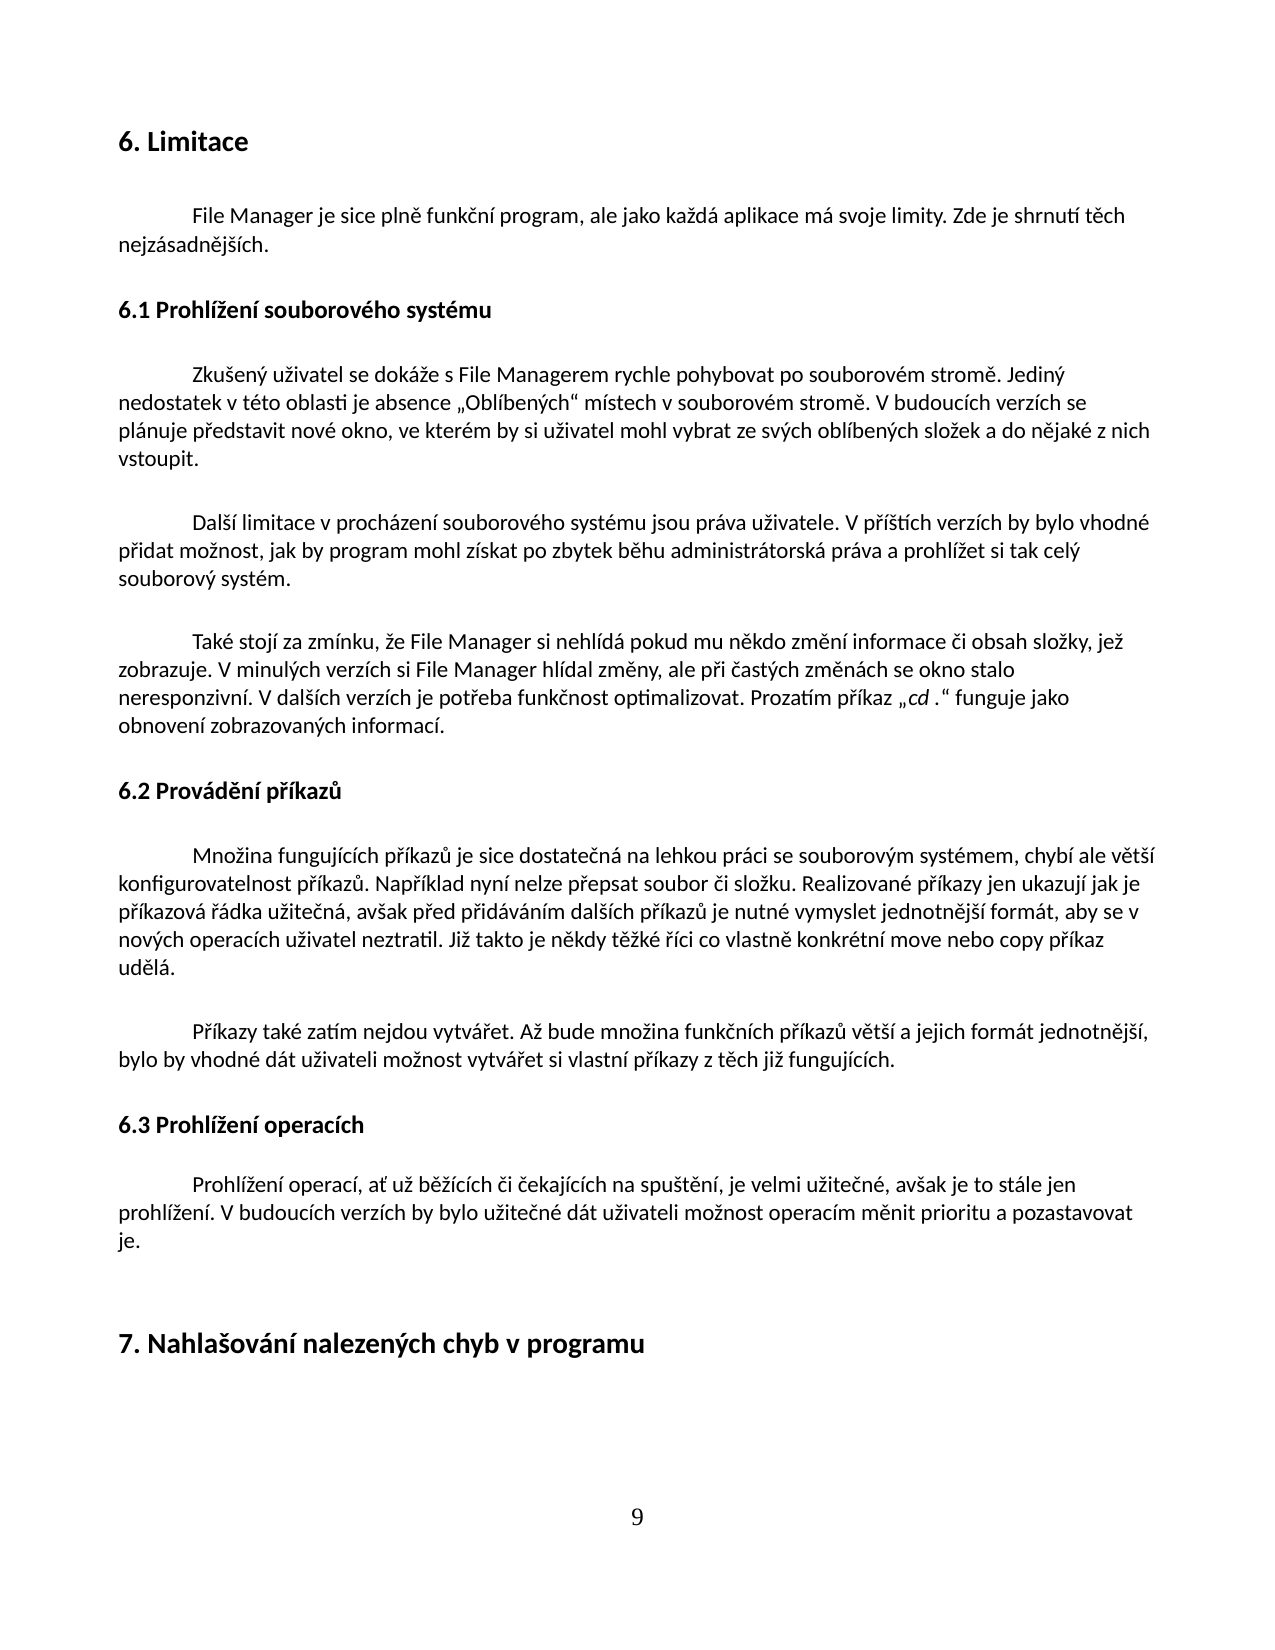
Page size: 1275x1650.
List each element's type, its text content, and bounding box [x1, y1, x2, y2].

text 6. Limitace [118, 123, 1157, 159]
text File Manager je sice plně funkční program, ale jako každá aplikace má svoje limity. Zde je shrnutí těch nejzásadnějších. [118, 195, 1157, 258]
text Příkazy také zatím nejdou vytvářet. Až bude množina funkčních příkazů větší a jejich formát jednotnější, bylo by vhodné dát uživateli možnost vytvářet si vlastní příkazy z těch již fungujících. [118, 1017, 1157, 1073]
text 6.3 Prohlížení operacích [118, 1109, 1157, 1139]
text Množina fungujících příkazů je sice dostatečná na lehkou práci se souborovým systémem, chybí ale větší konfigurovatelnost příkazů. Například nyní nelze přepsat soubor či složku. Realizované příkazy jen ukazují jak je příkazová řádka užitečná, avšak před přidáváním dalších příkazů je nutné vymyslet jednotnější formát, aby se v nových operacích uživatel neztratil. Již takto je někdy těžké říci co vlastně konkrétní move nebo copy příkaz udělá. [118, 841, 1157, 981]
text 7. Nahlašování nalezených chyb v programu [118, 1325, 1157, 1361]
text Prohlížení operací, ať už běžících či čekajících na spuštění, je velmi užitečné, avšak je to stále jen prohlížení. V budoucích verzích by bylo užitečné dát uživateli možnost operacím měnit prioritu a pozastavovat je. [118, 1170, 1157, 1254]
text 6.2 Provádění příkazů [118, 775, 1157, 806]
text Další limitace v procházení souborového systému jsou práva uživatele. V příštích verzích by bylo vhodné přidat možnost, jak by program mohl získat po zbytek běhu administrátorská práva a prohlížet si tak celý souborový systém. [118, 508, 1157, 592]
text 6.1 Prohlížení souborového systému [118, 294, 1157, 324]
text Také stojí za zmínku, že File Manager si nehlídá pokud mu někdo změní informace či obsah složky, jež zobrazuje. V minulých verzích si File Manager hlídal změny, ale při častých změnách se okno stalo neresponzivní. V dalších verzích je potřeba funkčnost optimalizovat. Prozatím příkaz „cd .“ funguje jako obnovení zobrazovaných informací. [118, 627, 1157, 739]
text Zkušený uživatel se dokáže s File Managerem rychle pohybovat po souborovém stromě. Jediný nedostatek v této oblasti je absence „Oblíbených“ místech v souborovém stromě. V budoucích verzích se plánuje představit nové okno, ve kterém by si uživatel mohl vybrat ze svých oblíbených složek a do nějaké z nich vstoupit. [118, 360, 1157, 472]
